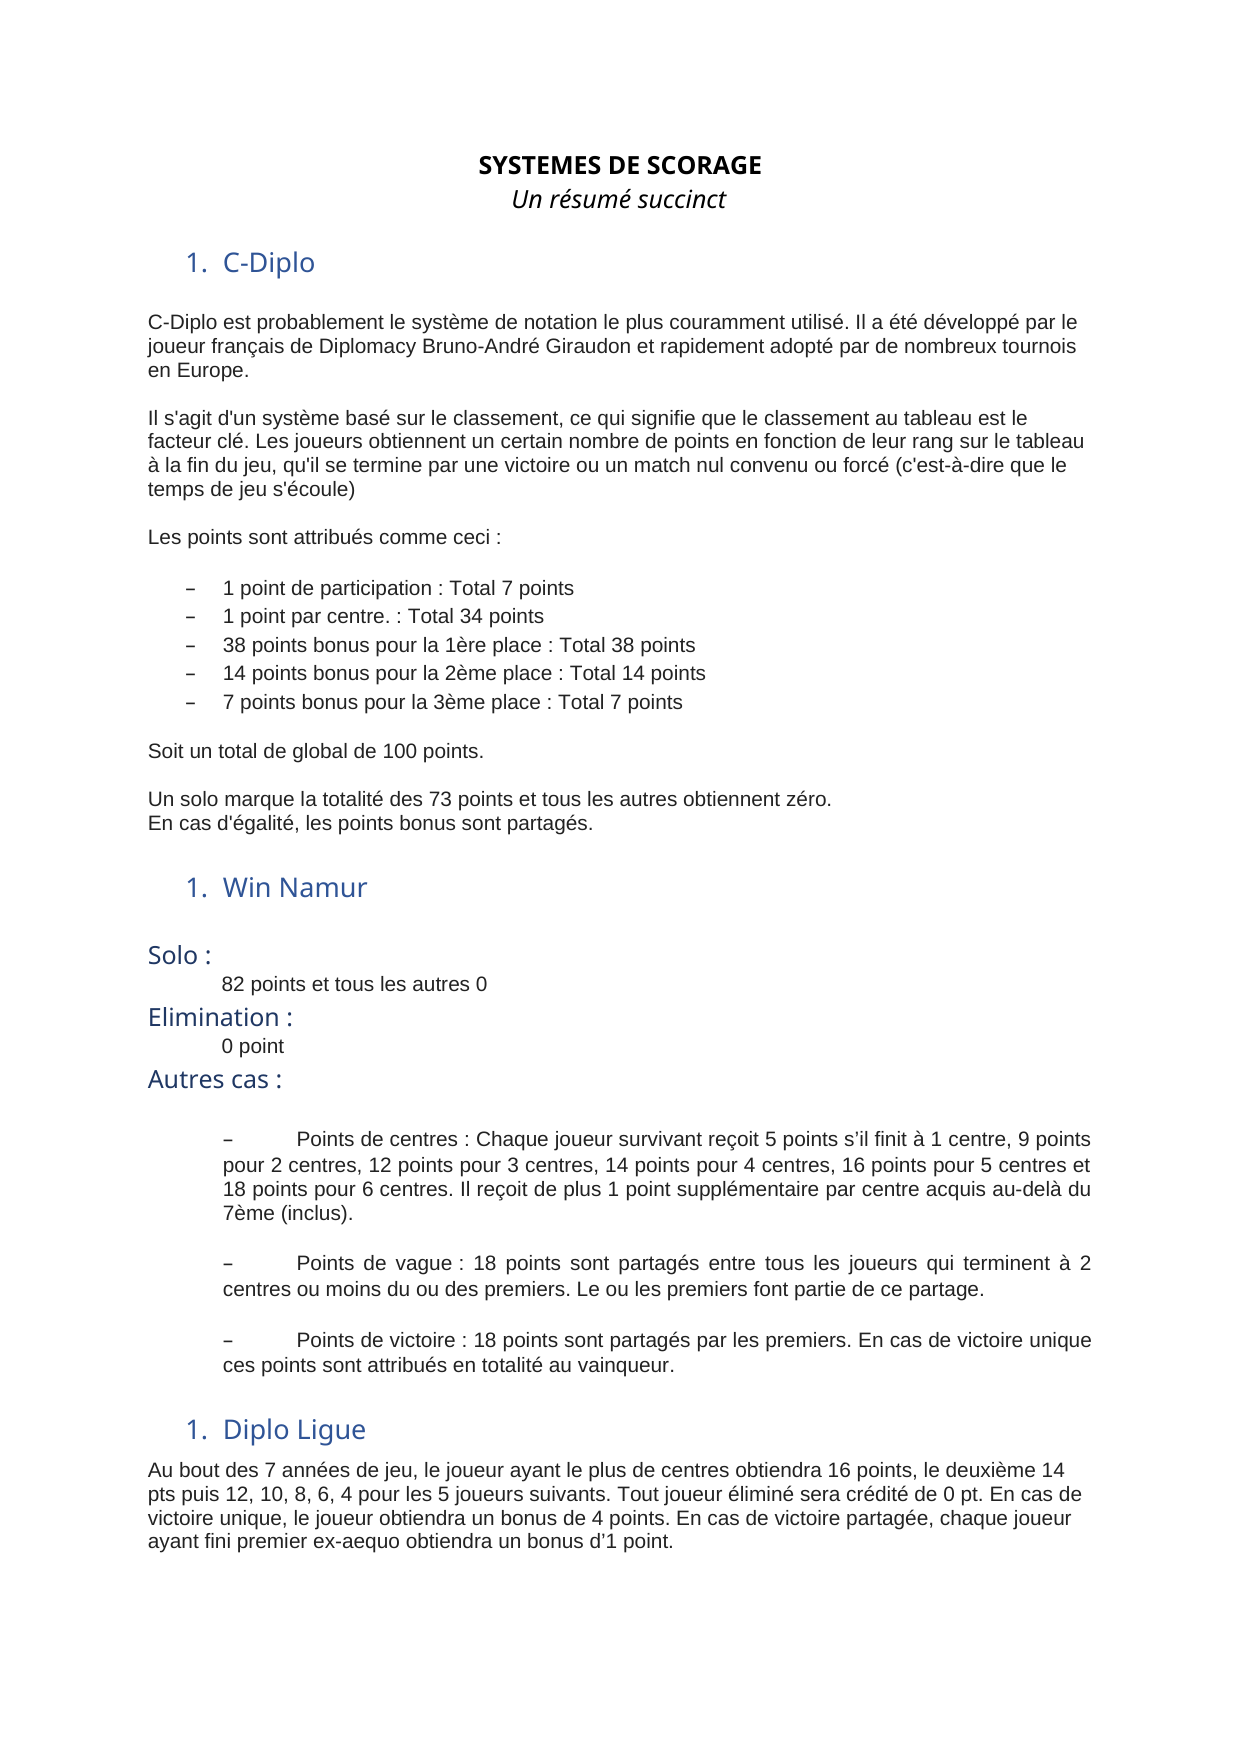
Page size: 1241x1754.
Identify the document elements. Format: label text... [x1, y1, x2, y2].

text Soit un total de global de 100 points. [148, 739, 1093, 763]
list 38 points bonus pour la 1ère place : Total 38 points [185, 630, 1093, 658]
text Un solo marque la totalité des 73 points et tous les autres obtiennent zéro. [148, 787, 1093, 811]
list Points de victoire : 18 points sont partagés par les premiers. En cas de victoire unique ces points sont attribués en totalité au vainqueur. [223, 1325, 1093, 1377]
text Au bout des 7 années de jeu, le joueur ayant le plus de centres obtiendra 16 points, le deuxième 14 pts puis 12, 10, 8, 6, 4 pour les 5 joueurs suivants. Tout joueur éliminé sera crédité de 0 pt. En cas de victoire unique, le joueur obtiendra un bonus de 4 points. En cas de victoire partagée, chaque joueur ayant fini premier ex-aequo obtiendra un bonus d’1 point. [148, 1457, 1093, 1553]
list 7 points bonus pour la 3ème place : Total 7 points [185, 687, 1093, 715]
text 0 point [148, 1034, 1093, 1058]
list 1 point par centre. : Total 34 points [185, 602, 1093, 630]
list 1 point de participation : Total 7 points [185, 573, 1093, 602]
list Points de centres : Chaque joueur survivant reçoit 5 points s’il finit à 1 centre, 9 points pour 2 centres, 12 points pour 3 centres, 14 points pour 4 centres, 16 points pour 5 centres et 18 points pour 6 centres. Il reçoit de plus 1 point supplémentaire par centre acquis au-delà du 7ème (inclus). [223, 1124, 1093, 1224]
list Points de vague : 18 points sont partagés entre tous les joueurs qui terminent à 2 centres ou moins du ou des premiers. Le ou les premiers font partie de ce partage. [223, 1248, 1093, 1301]
list Win Namur [185, 868, 1093, 905]
list C-Diplo [185, 244, 1093, 281]
text En cas d'égalité, les points bonus sont partagés. [148, 811, 1093, 835]
subtitle Solo : [148, 938, 1093, 972]
text SYSTEMES DE SCORAGE [148, 148, 1093, 182]
list Diplo Ligue [185, 1410, 1093, 1447]
text Les points sont attribués comme ceci : [148, 525, 1093, 549]
text Un résumé succinct [148, 182, 1093, 216]
text Il s'agit d'un système basé sur le classement, ce qui signifie que le classement au tableau est le facteur clé. Les joueurs obtiennent un certain nombre de points en fonction de leur rang sur le tableau à la fin du jeu, qu'il se termine par une victoire ou un match nul convenu ou forcé (c'est-à-dire que le temps de jeu s'écoule) [148, 405, 1093, 501]
text C-Diplo est probablement le système de notation le plus couramment utilisé. Il a été développé par le joueur français de Diplomacy Bruno-André Giraudon et rapidement adopté par de nombreux tournois en Europe. [148, 309, 1093, 381]
text 82 points et tous les autres 0 [148, 972, 1093, 996]
list 14 points bonus pour la 2ème place : Total 14 points [185, 658, 1093, 687]
subtitle Autres cas : [148, 1062, 1093, 1096]
subtitle Elimination : [148, 1000, 1093, 1034]
